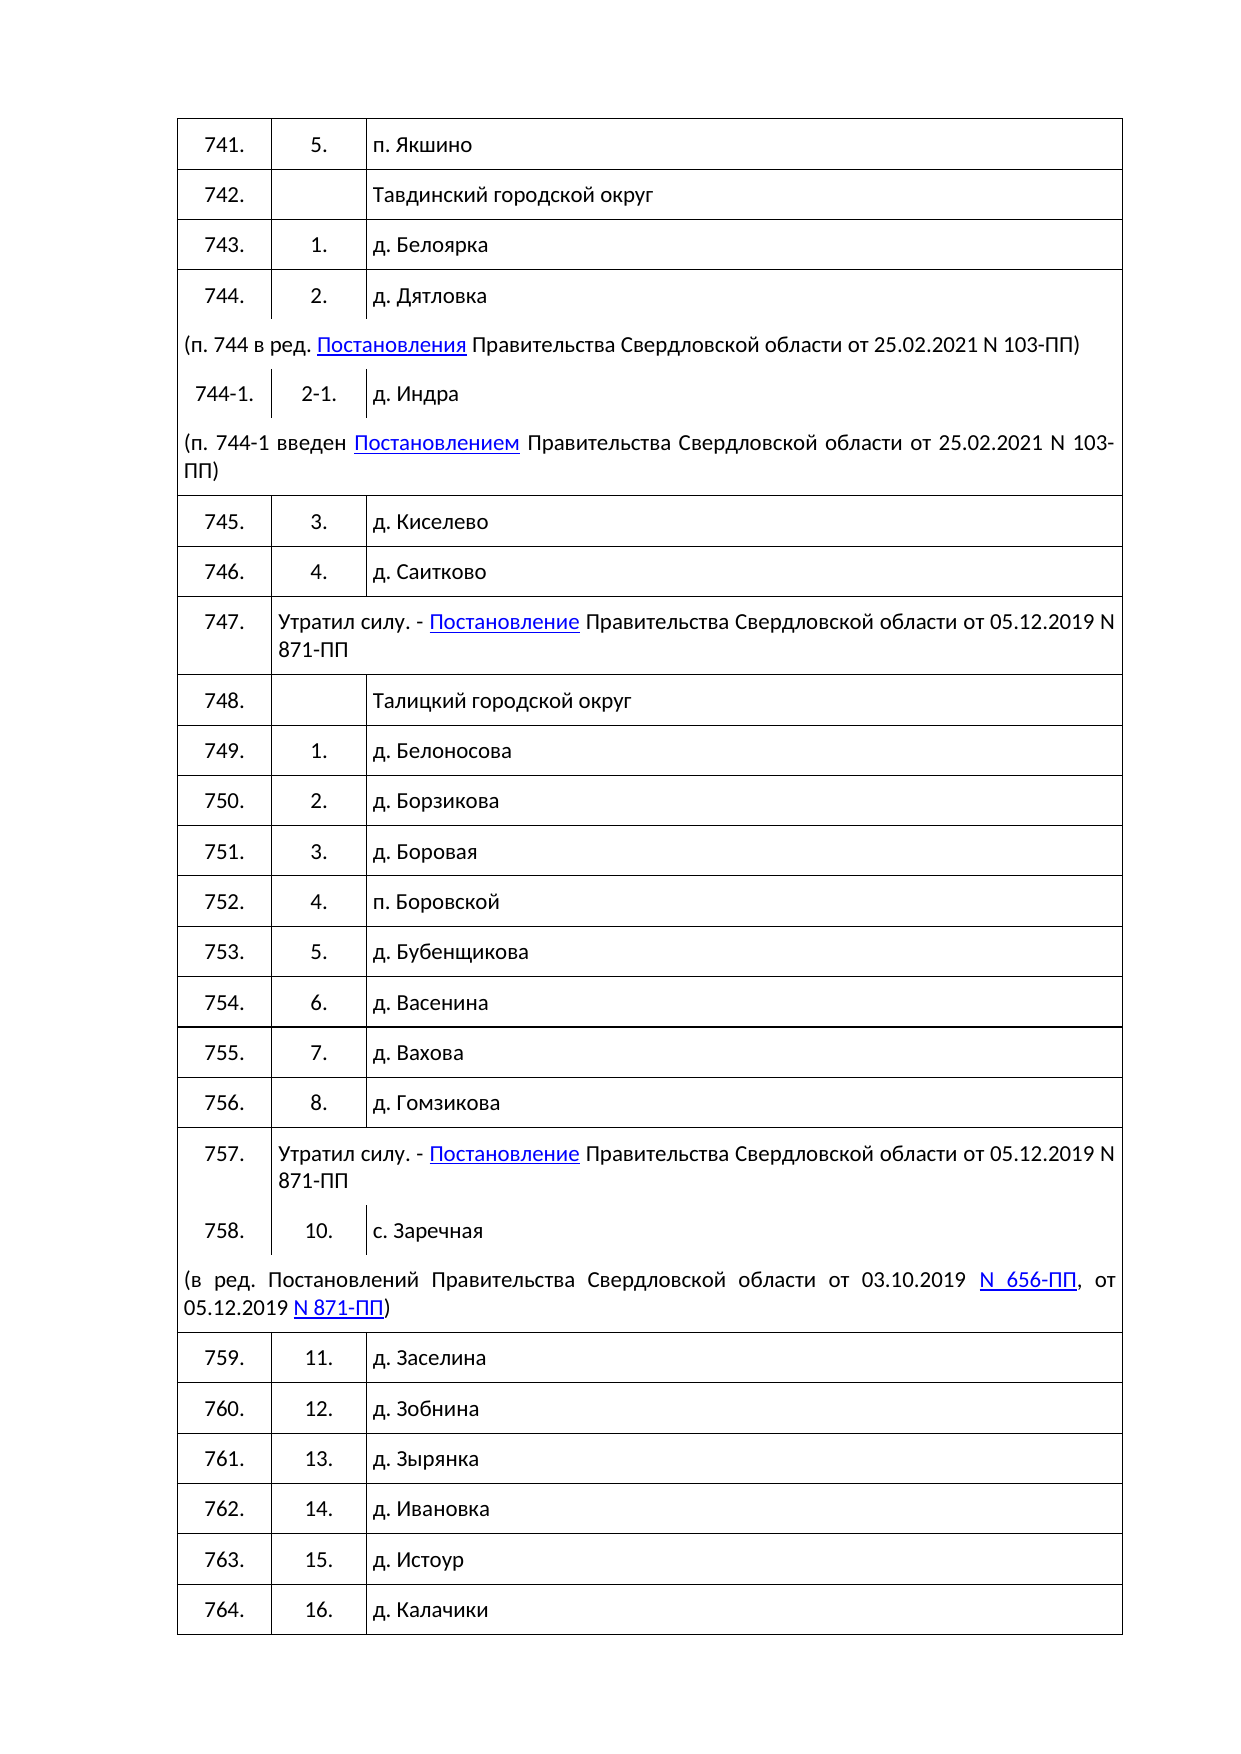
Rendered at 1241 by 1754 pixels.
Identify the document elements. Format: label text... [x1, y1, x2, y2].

table_cell Утратил силу. - Постановление Правительства Свердловской области от 05.12.2019 N 871-ПП [272, 597, 1122, 674]
table_cell 1. [272, 220, 366, 269]
table_cell д. Заселина [367, 1333, 1122, 1382]
table_cell 758. [178, 1205, 271, 1254]
table_cell 2. [272, 270, 366, 319]
table_cell д. Зобнина [367, 1383, 1122, 1432]
table_cell д. Истоур [367, 1534, 1122, 1583]
table_cell д. Калачики [367, 1585, 1122, 1634]
table_cell 741. [178, 119, 271, 168]
table_cell д. Зырянка [367, 1434, 1122, 1483]
table_cell 3. [272, 496, 366, 546]
table_cell 761. [178, 1434, 271, 1483]
table_cell (п. 744 в ред. Постановления Правительства Свердловской области от 25.02.2021 N 103-ПП) [178, 319, 1122, 369]
table_cell 747. [178, 597, 271, 674]
table_cell д. Саитково [367, 547, 1122, 596]
table_cell 7. [272, 1028, 366, 1077]
table_cell 752. [178, 876, 271, 926]
table_cell д. Белоярка [367, 220, 1122, 269]
table_cell 753. [178, 927, 271, 976]
table_cell 6. [272, 977, 366, 1026]
table_cell д. Вахова [367, 1028, 1122, 1077]
table_cell д. Ивановка [367, 1484, 1122, 1533]
table_cell 2-1. [272, 369, 366, 418]
table_cell 760. [178, 1383, 271, 1432]
table_cell 5. [272, 119, 366, 168]
table_cell 756. [178, 1078, 271, 1127]
table_cell Тавдинский городской округ [367, 170, 1122, 219]
table_cell д. Гомзикова [367, 1078, 1122, 1127]
table_cell (п. 744-1 введен Постановлением Правительства Свердловской области от 25.02.2021 N 103-ПП) [178, 418, 1122, 495]
table_cell 763. [178, 1534, 271, 1583]
table_cell д. Дятловка [367, 270, 1122, 319]
table_cell 759. [178, 1333, 271, 1382]
table_cell д. Бубенщикова [367, 927, 1122, 976]
table_cell п. Боровской [367, 876, 1122, 926]
table_cell 742. [178, 170, 271, 219]
table_cell 12. [272, 1383, 366, 1432]
table_cell 751. [178, 826, 271, 875]
table_cell [272, 675, 366, 724]
table_cell 754. [178, 977, 271, 1026]
table_cell 764. [178, 1585, 271, 1634]
table_cell 4. [272, 547, 366, 596]
table_cell 4. [272, 876, 366, 926]
table_cell 3. [272, 826, 366, 875]
table_cell 744-1. [178, 369, 271, 418]
table_cell 762. [178, 1484, 271, 1533]
table_cell 13. [272, 1434, 366, 1483]
table_cell д. Индра [367, 369, 1122, 418]
table_cell Талицкий городской округ [367, 675, 1122, 724]
table_cell 745. [178, 496, 271, 546]
table_cell д. Боровая [367, 826, 1122, 875]
table_cell п. Якшино [367, 119, 1122, 168]
table_cell 746. [178, 547, 271, 596]
table_cell 755. [178, 1028, 271, 1077]
table_cell 11. [272, 1333, 366, 1382]
table_cell д. Васенина [367, 977, 1122, 1026]
table_cell Утратил силу. - Постановление Правительства Свердловской области от 05.12.2019 N 871-ПП [272, 1128, 1122, 1205]
table_cell 749. [178, 726, 271, 775]
table_cell [272, 170, 366, 219]
table_cell д. Белоносова [367, 726, 1122, 775]
table_cell 5. [272, 927, 366, 976]
table_cell 744. [178, 270, 271, 319]
table_cell 10. [272, 1205, 366, 1254]
table_cell 16. [272, 1585, 366, 1634]
table_cell 14. [272, 1484, 366, 1533]
table_cell с. Заречная [367, 1205, 1122, 1254]
table_cell 2. [272, 776, 366, 825]
table_cell 1. [272, 726, 366, 775]
table_cell 757. [178, 1128, 271, 1205]
table_cell 748. [178, 675, 271, 724]
table_cell (в ред. Постановлений Правительства Свердловской области от 03.10.2019 N 656-ПП, от 05.12.2019 N 871-ПП) [178, 1255, 1122, 1332]
table_cell 15. [272, 1534, 366, 1583]
table_cell 8. [272, 1078, 366, 1127]
table_cell д. Борзикова [367, 776, 1122, 825]
table_cell д. Киселево [367, 496, 1122, 546]
table_cell 743. [178, 220, 271, 269]
table_cell 750. [178, 776, 271, 825]
